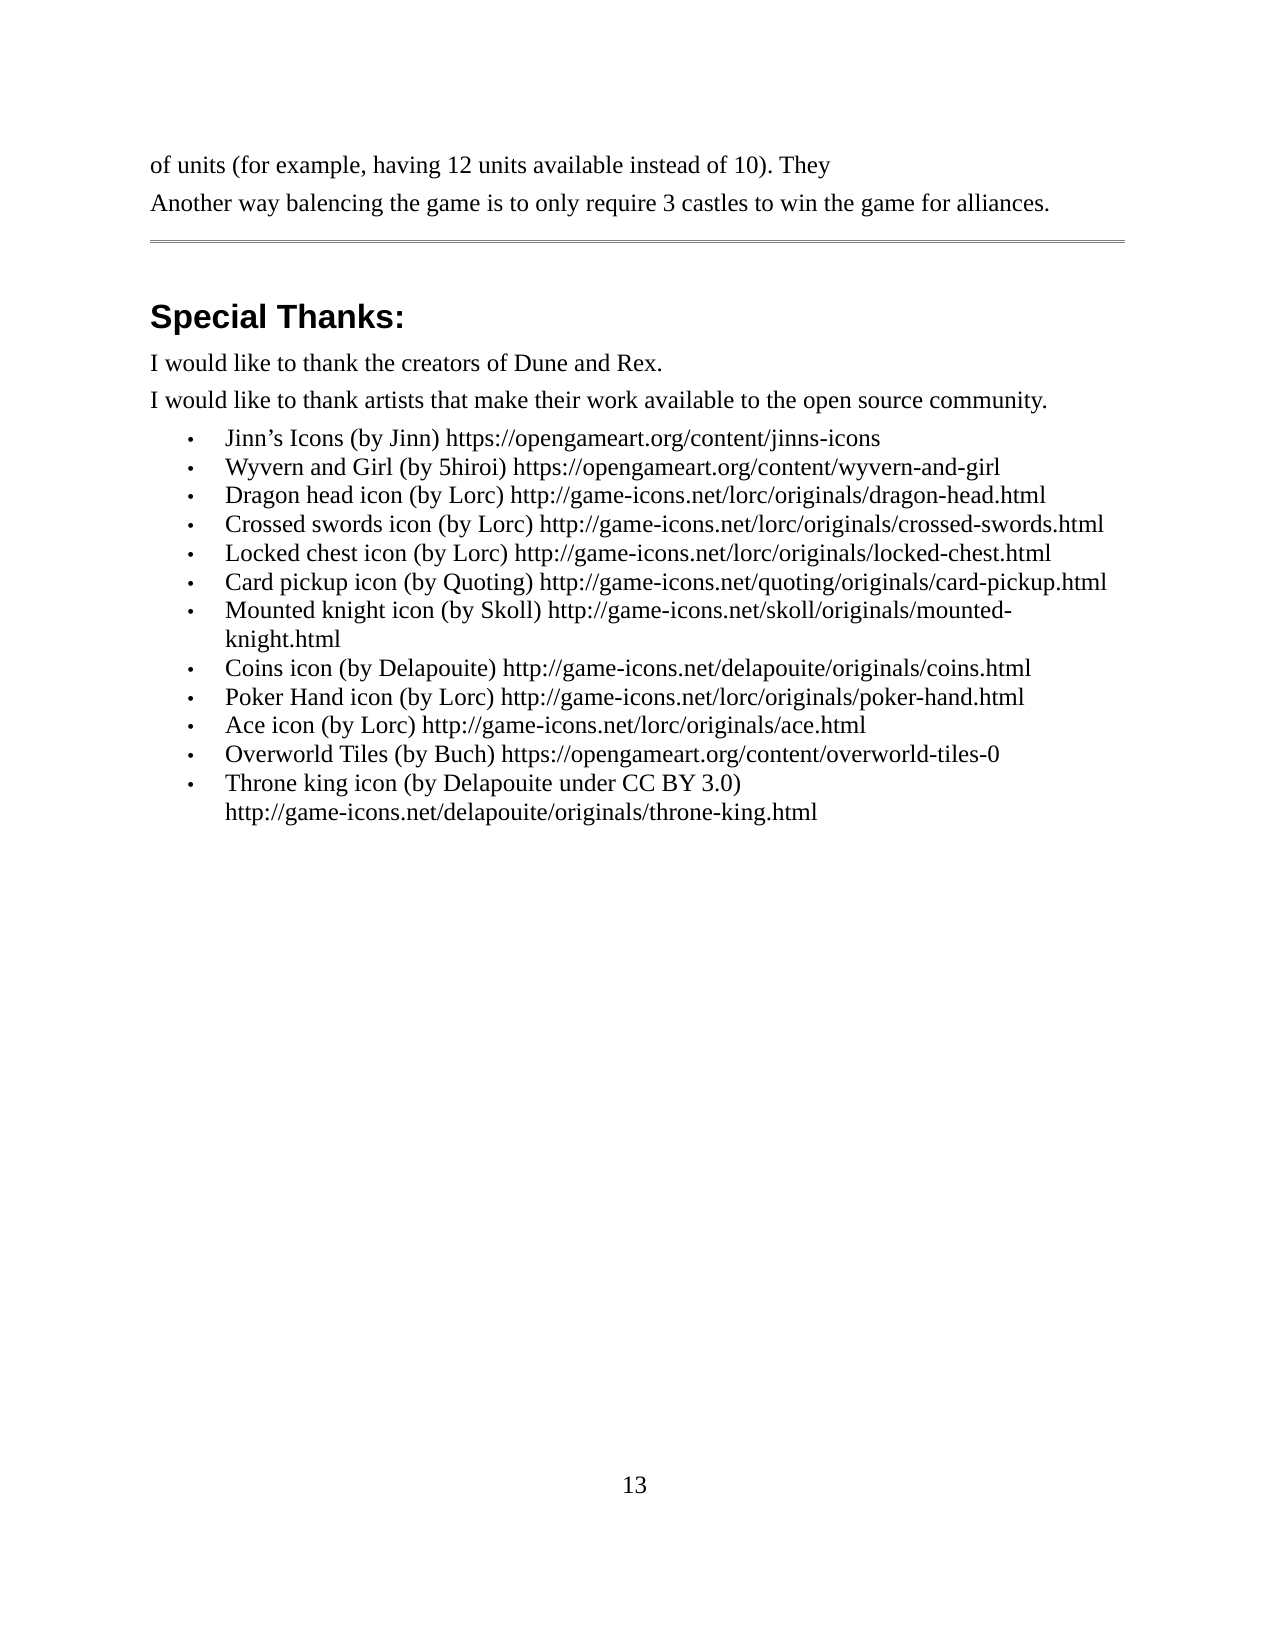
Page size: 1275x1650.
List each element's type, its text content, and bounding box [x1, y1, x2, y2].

list Throne king icon (by Delapouite under CC BY 3.0) http://game-icons.net/delapouite/originals/throne-king.html [187, 768, 1125, 826]
text I would like to thank artists that make their work available to the open source community. [150, 385, 1125, 414]
list Crossed swords icon (by Lorc) http://game-icons.net/lorc/originals/crossed-swords.html [187, 509, 1125, 538]
list Locked chest icon (by Lorc) http://game-icons.net/lorc/originals/locked-chest.html [187, 538, 1125, 567]
text Another way balencing the game is to only require 3 castles to win the game for alliances. [150, 188, 1125, 216]
list Ace icon (by Lorc) http://game-icons.net/lorc/originals/ace.html [187, 711, 1125, 739]
list Mounted knight icon (by Skoll) http://game-icons.net/skoll/originals/mounted-knight.html [187, 596, 1125, 653]
subtitle Special Thanks: [150, 297, 1125, 335]
list Poker Hand icon (by Lorc) http://game-icons.net/lorc/originals/poker-hand.html [187, 682, 1125, 711]
list Jinn’s Icons (by Jinn) https://opengameart.org/content/jinns-icons [187, 423, 1125, 452]
text I would like to thank the creators of Dune and Rex. [150, 348, 1125, 376]
list Overworld Tiles (by Buch) https://opengameart.org/content/overworld-tiles-0 [187, 739, 1125, 768]
text of units (for example, having 12 units available instead of 10). They [150, 150, 1125, 179]
list Dragon head icon (by Lorc) http://game-icons.net/lorc/originals/dragon-head.html [187, 481, 1125, 509]
list Wyvern and Girl (by 5hiroi) https://opengameart.org/content/wyvern-and-girl [187, 452, 1125, 481]
list Coins icon (by Delapouite) http://game-icons.net/delapouite/originals/coins.html [187, 653, 1125, 682]
list Card pickup icon (by Quoting) http://game-icons.net/quoting/originals/card-pickup.html [187, 567, 1125, 596]
